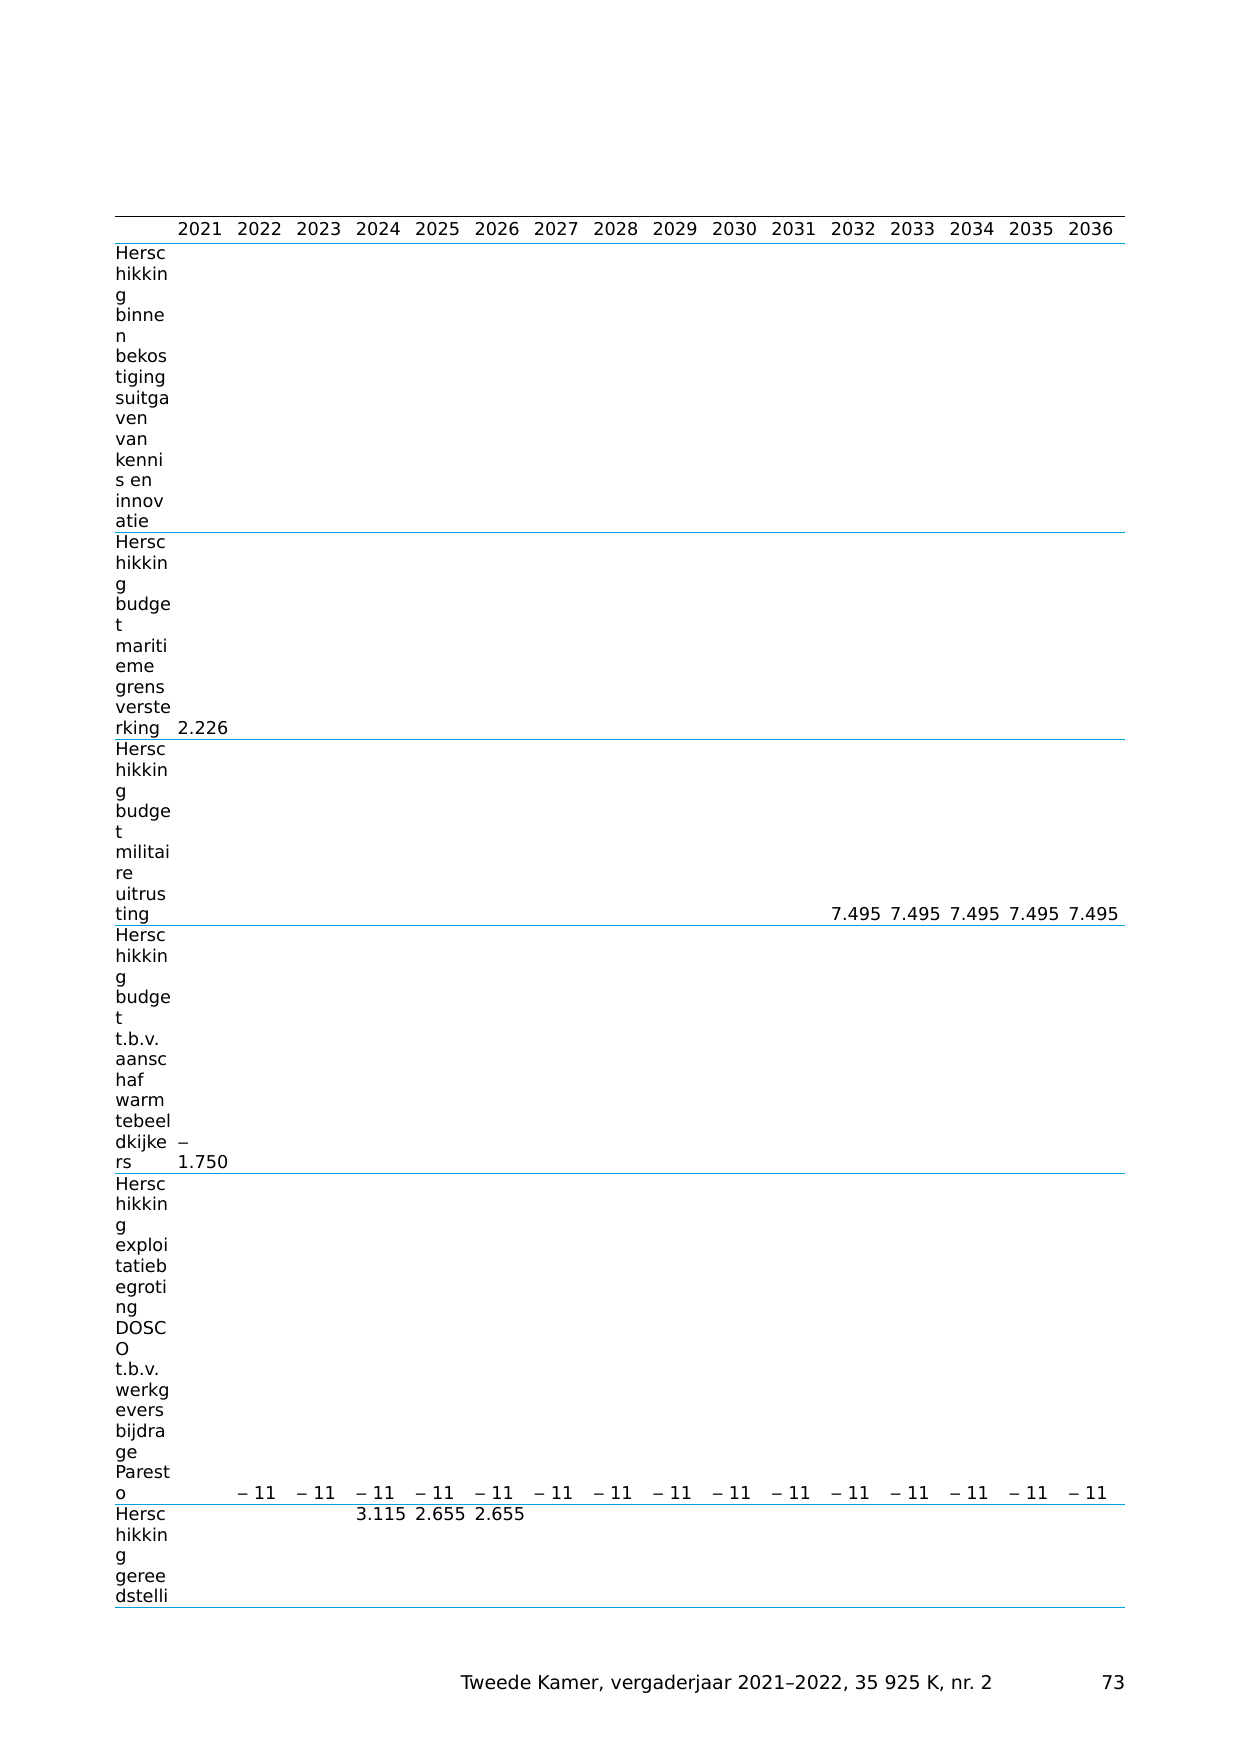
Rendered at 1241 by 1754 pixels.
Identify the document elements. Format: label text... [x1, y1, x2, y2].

table_cell 2023 [293, 217, 353, 243]
table_cell ‒ 1.750 [175, 926, 234, 1173]
table_cell [531, 1505, 590, 1607]
table_cell [768, 1505, 828, 1607]
table_cell 2024 [353, 217, 412, 243]
table_cell [768, 740, 828, 925]
table_cell ‒ 11 [590, 1174, 649, 1503]
table_cell [471, 740, 531, 925]
table_cell [234, 244, 293, 532]
table_cell 2032 [828, 217, 887, 243]
table_cell [293, 533, 353, 739]
table_cell [709, 740, 768, 925]
table_cell ‒ 11 [471, 1174, 531, 1503]
table_cell [1006, 1505, 1065, 1607]
table_cell [887, 533, 946, 739]
table_cell 7.495 [1065, 740, 1125, 925]
table_cell 2031 [768, 217, 828, 243]
table_cell 2030 [709, 217, 768, 243]
table_cell [709, 926, 768, 1173]
table_cell [946, 1505, 1006, 1607]
table_cell [768, 533, 828, 739]
table_cell 2.655 [412, 1505, 471, 1607]
table_cell 2.655 [471, 1505, 531, 1607]
table_cell [412, 533, 471, 739]
table_cell [768, 926, 828, 1173]
table_cell ‒ 11 [353, 1174, 412, 1503]
table_cell [412, 926, 471, 1173]
table_cell [531, 926, 590, 1173]
table_cell [293, 1505, 353, 1607]
table_cell ‒ 11 [293, 1174, 353, 1503]
table_cell [709, 1505, 768, 1607]
table_cell [1006, 244, 1065, 532]
table_cell [531, 533, 590, 739]
table_cell [531, 244, 590, 532]
table_cell [590, 533, 649, 739]
table_cell [946, 244, 1006, 532]
table_cell [1006, 926, 1065, 1173]
table_cell ‒ 11 [709, 1174, 768, 1503]
table_cell [471, 533, 531, 739]
table_cell ‒ 11 [946, 1174, 1006, 1503]
table_cell ‒ 11 [1065, 1174, 1125, 1503]
table_cell Herschikking budget t.b.v. aanschaf warmtebeeldkijkers [115, 926, 174, 1173]
table_cell [1065, 1505, 1125, 1607]
table_cell [887, 926, 946, 1173]
table_cell [709, 244, 768, 532]
table_cell [828, 1505, 887, 1607]
table_cell Herschikking gereedstelli [115, 1505, 174, 1607]
table_cell 2028 [590, 217, 649, 243]
table_cell Herschikking binnen bekostigingsuitgaven van kennis en innovatie [115, 244, 174, 532]
table_cell [412, 244, 471, 532]
table_cell Herschikking exploitatiebegroting DOSCO t.b.v. werkgeversbijdrage Paresto [115, 1174, 174, 1503]
table_cell [828, 533, 887, 739]
table_cell [1006, 533, 1065, 739]
table_cell [293, 740, 353, 925]
table_cell 7.495 [828, 740, 887, 925]
table_cell [412, 740, 471, 925]
table_cell [650, 244, 709, 532]
table_cell [650, 740, 709, 925]
table_cell 7.495 [887, 740, 946, 925]
table_cell [650, 1505, 709, 1607]
table_cell 2034 [946, 217, 1006, 243]
table_cell [353, 533, 412, 739]
table_header Tabel 43 Artikel 1: Defensiebreed materieel [115, 191, 1125, 216]
table_cell [353, 740, 412, 925]
table_cell [887, 1505, 946, 1607]
table_cell [650, 533, 709, 739]
table_cell [590, 926, 649, 1173]
table_cell [590, 1505, 649, 1607]
table_cell [353, 244, 412, 532]
table_cell ‒ 11 [1006, 1174, 1065, 1503]
table_cell Herschikking budget militaire uitrusting [115, 740, 174, 925]
table_cell [1065, 533, 1125, 739]
table_cell [531, 740, 590, 925]
table_cell [234, 1505, 293, 1607]
table_cell [887, 244, 946, 532]
table_cell ‒ 11 [650, 1174, 709, 1503]
table_cell [590, 244, 649, 532]
table_cell [293, 244, 353, 532]
table_cell [115, 217, 174, 243]
table_cell 2.226 [175, 533, 234, 739]
table_cell [709, 533, 768, 739]
table_cell [828, 244, 887, 532]
table_cell 2022 [234, 217, 293, 243]
table_cell 2025 [412, 217, 471, 243]
table_cell [946, 926, 1006, 1173]
table_cell ‒ 11 [828, 1174, 887, 1503]
table_cell ‒ 11 [887, 1174, 946, 1503]
table_cell [1065, 244, 1125, 532]
table_cell 2027 [531, 217, 590, 243]
table_cell 2029 [650, 217, 709, 243]
table_cell [946, 533, 1006, 739]
table_cell [175, 244, 234, 532]
table_cell [471, 244, 531, 532]
table_cell [234, 926, 293, 1173]
table_cell [650, 926, 709, 1173]
table_cell 7.495 [946, 740, 1006, 925]
table_cell [1065, 926, 1125, 1173]
table_cell [293, 926, 353, 1173]
table_cell [471, 926, 531, 1173]
table_cell ‒ 11 [412, 1174, 471, 1503]
table_cell 2033 [887, 217, 946, 243]
table_cell 3.115 [353, 1505, 412, 1607]
table_cell ‒ 11 [768, 1174, 828, 1503]
table_cell 2036 [1065, 217, 1125, 243]
table_cell [175, 1174, 234, 1503]
table_cell Herschikking budget maritieme grensversterking [115, 533, 174, 739]
table_cell [234, 740, 293, 925]
table_cell [353, 926, 412, 1173]
table_cell 2021 [175, 217, 234, 243]
table_cell ‒ 11 [234, 1174, 293, 1503]
table_cell [175, 740, 234, 925]
table_cell [234, 533, 293, 739]
table_cell [175, 1505, 234, 1607]
table_cell [768, 244, 828, 532]
table_cell ‒ 11 [531, 1174, 590, 1503]
table_cell [590, 740, 649, 925]
table_cell 7.495 [1006, 740, 1065, 925]
table_cell 2026 [471, 217, 531, 243]
table_cell 2035 [1006, 217, 1065, 243]
table_cell [828, 926, 887, 1173]
